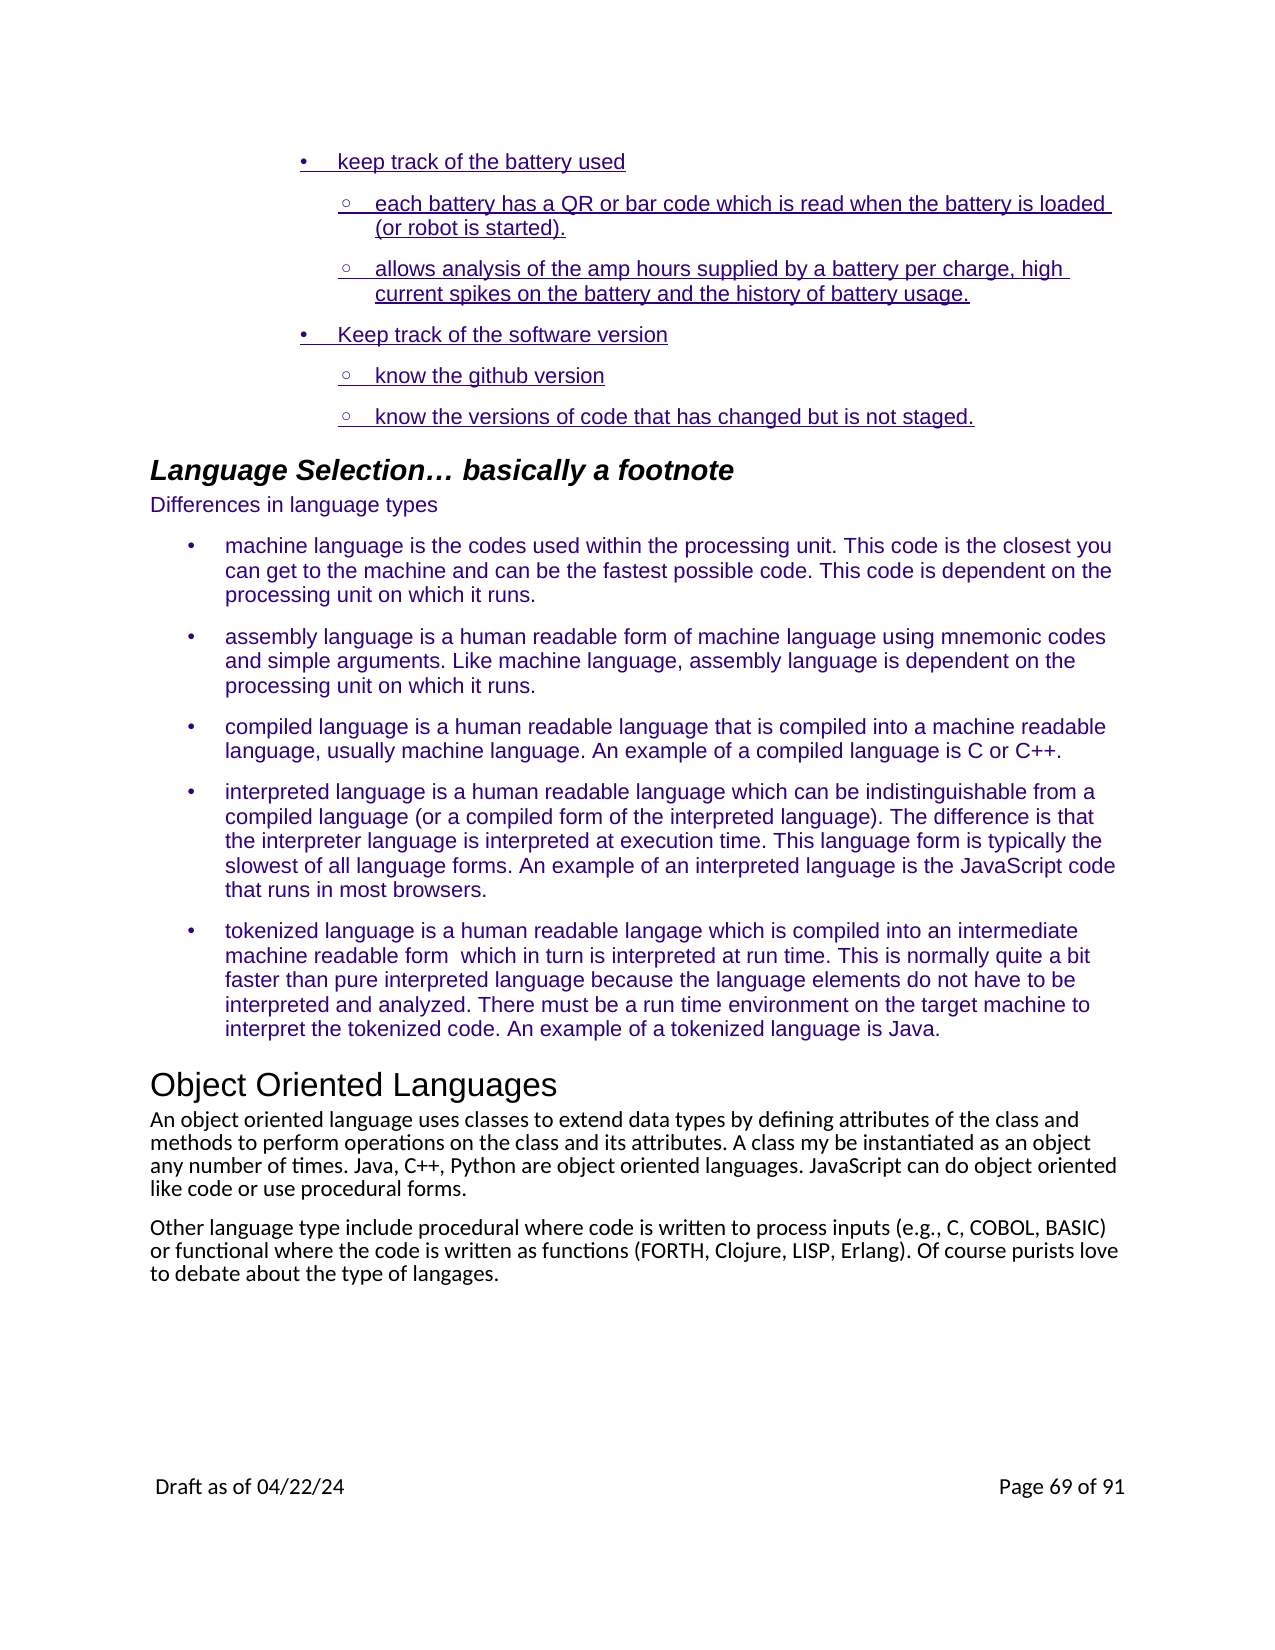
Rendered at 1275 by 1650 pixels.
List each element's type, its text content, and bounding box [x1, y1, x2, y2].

subtitle Language Selection… basically a footnote [150, 454, 1125, 487]
text Other language type include procedural where code is written to process inputs (e.g., C, COBOL, BASIC) or functional where the code is written as functions (FORTH, Clojure, LISP, Erlang). Of course purists love to debate about the type of langages. [150, 1218, 1125, 1287]
list interpreted language is a human readable language which can be indistinguishable from a compiled language (or a compiled form of the interpreted language). The difference is that the interpreter language is interpreted at execution time. This language form is typically the slowest of all language forms. An example of an interpreted language is the JavaScript code that runs in most browsers. [187, 780, 1125, 902]
list compiled language is a human readable language that is compiled into a machine readable language, usually machine language. An example of a compiled language is C or C++. [187, 714, 1125, 763]
text An object oriented language uses classes to extend data types by defining attributes of the class and methods to perform operations on the class and its attributes. A class my be instantiated as an object any number of times. Java, C++, Python are object oriented languages. JavaScript can do object oriented like code or use procedural forms. [150, 1110, 1125, 1202]
list assembly language is a human readable form of machine language using mnemonic codes and simple arguments. Like machine language, assembly language is dependent on the processing unit on which it runs. [187, 624, 1125, 698]
list know the github version [337, 363, 1125, 388]
list machine language is the codes used within the processing unit. This code is the closest you can get to the machine and can be the fastest possible code. This code is dependent on the processing unit on which it runs. [187, 534, 1125, 608]
list keep track of the battery used [300, 150, 1125, 174]
list each battery has a QR or bar code which is read when the battery is loaded (or robot is started). [337, 191, 1125, 240]
subtitle Object Oriented Languages [150, 1066, 1125, 1104]
list know the versions of code that has changed but is not staged. [337, 405, 1125, 429]
list tokenized language is a human readable langage which is compiled into an intermediate machine readable form which in turn is interpreted at run time. This is normally quite a bit faster than pure interpreted language because the language elements do not have to be interpreted and analyzed. There must be a run time environment on the target machine to interpret the tokenized code. An example of a tokenized language is Java. [187, 919, 1125, 1041]
text Differences in language types [150, 493, 1125, 517]
list allows analysis of the amp hours supplied by a battery per charge, high current spikes on the battery and the history of battery usage. [337, 257, 1125, 306]
list Keep track of the software version [300, 322, 1125, 347]
